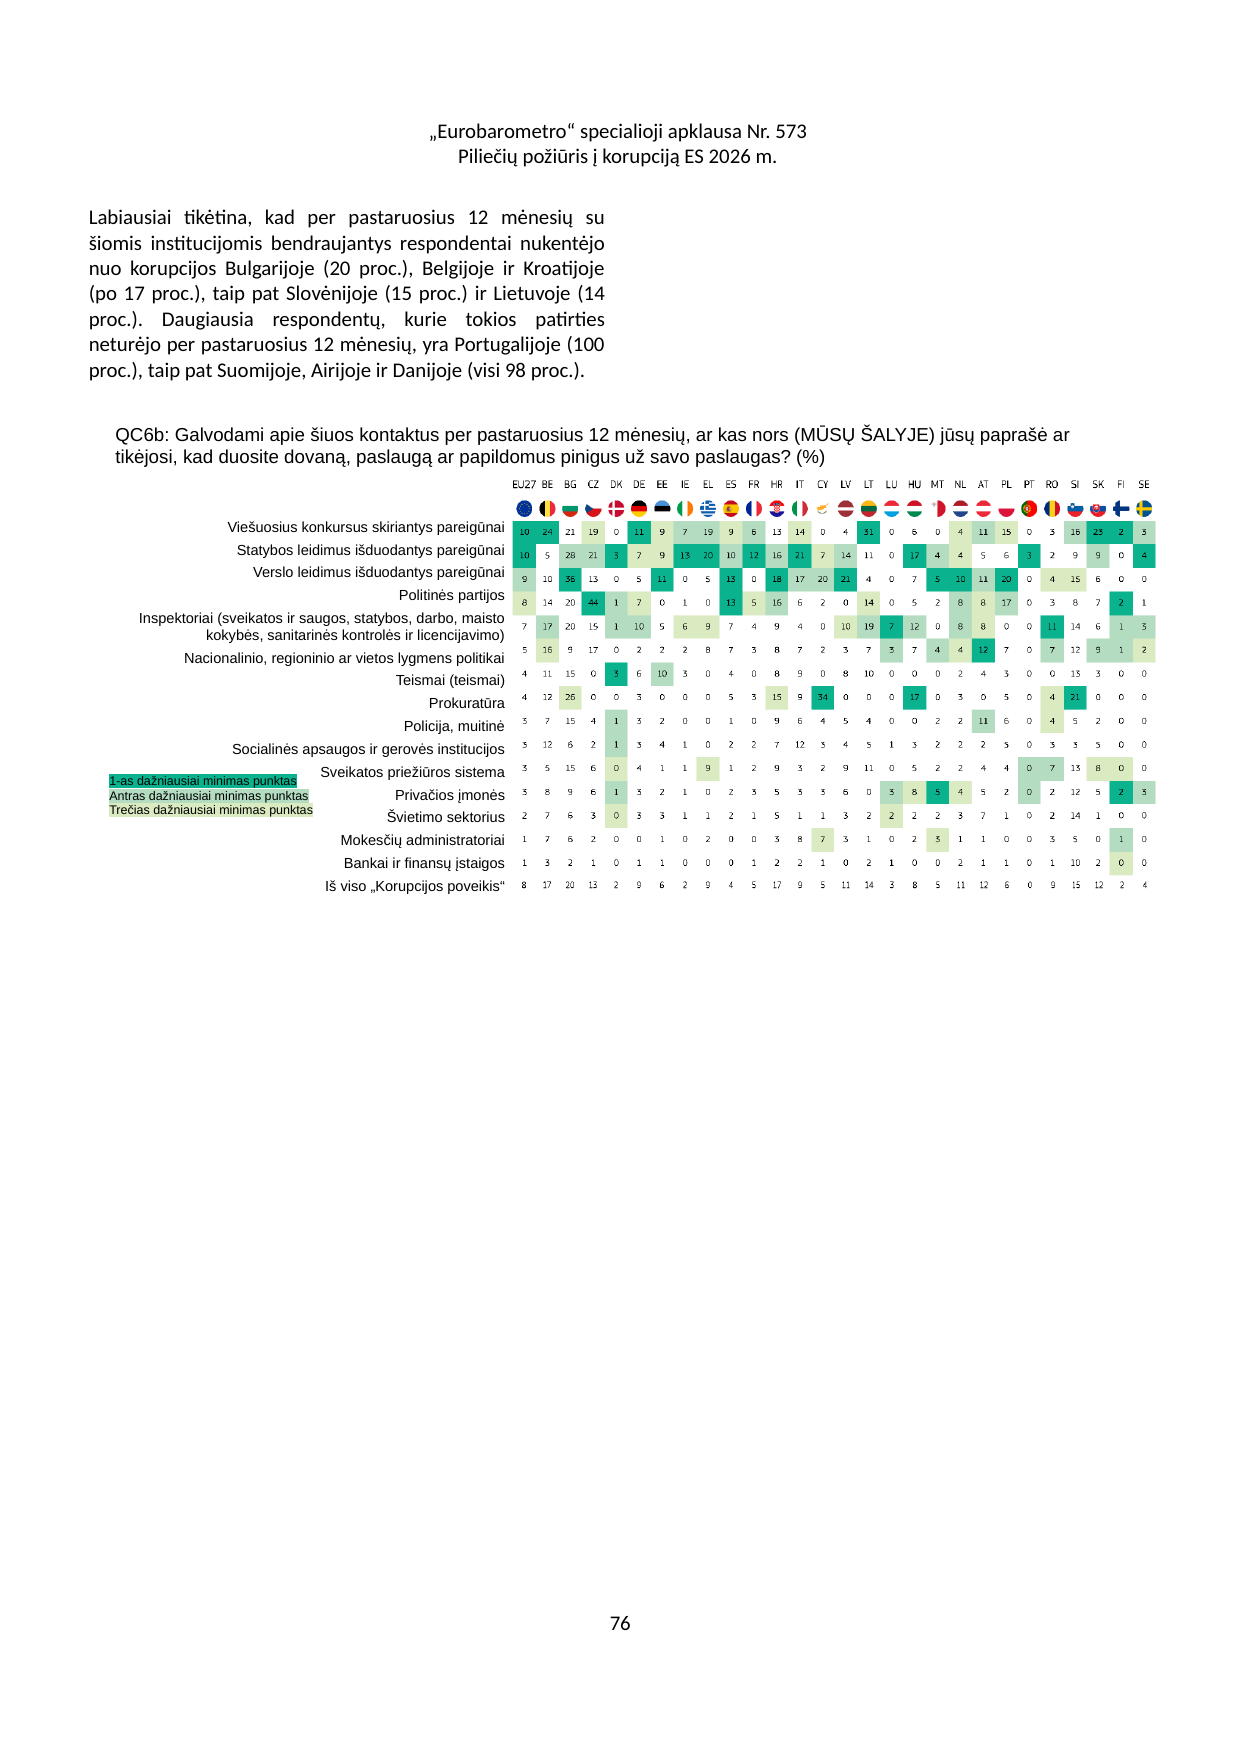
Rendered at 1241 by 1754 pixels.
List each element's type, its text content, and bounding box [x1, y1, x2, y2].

picture [507, 471, 1157, 896]
text Labiausiai tikėtina, kad per pastaruosius 12 mėnesių su šiomis institucijomis bendraujantys respondentai nukentėjo nuo korupcijos Bulgarijoje (20 proc.), Belgijoje ir Kroatijoje (po 17 proc.), taip pat Slovėnijoje (15 proc.) ir Lietuvoje (14 proc.). Daugiausia respondentų, kurie tokios patirties neturėjo per pastaruosius 12 mėnesių, yra Portugalijoje (100 proc.), taip pat Suomijoje, Airijoje ir Danijoje (visi 98 proc.). [88, 204, 605, 382]
